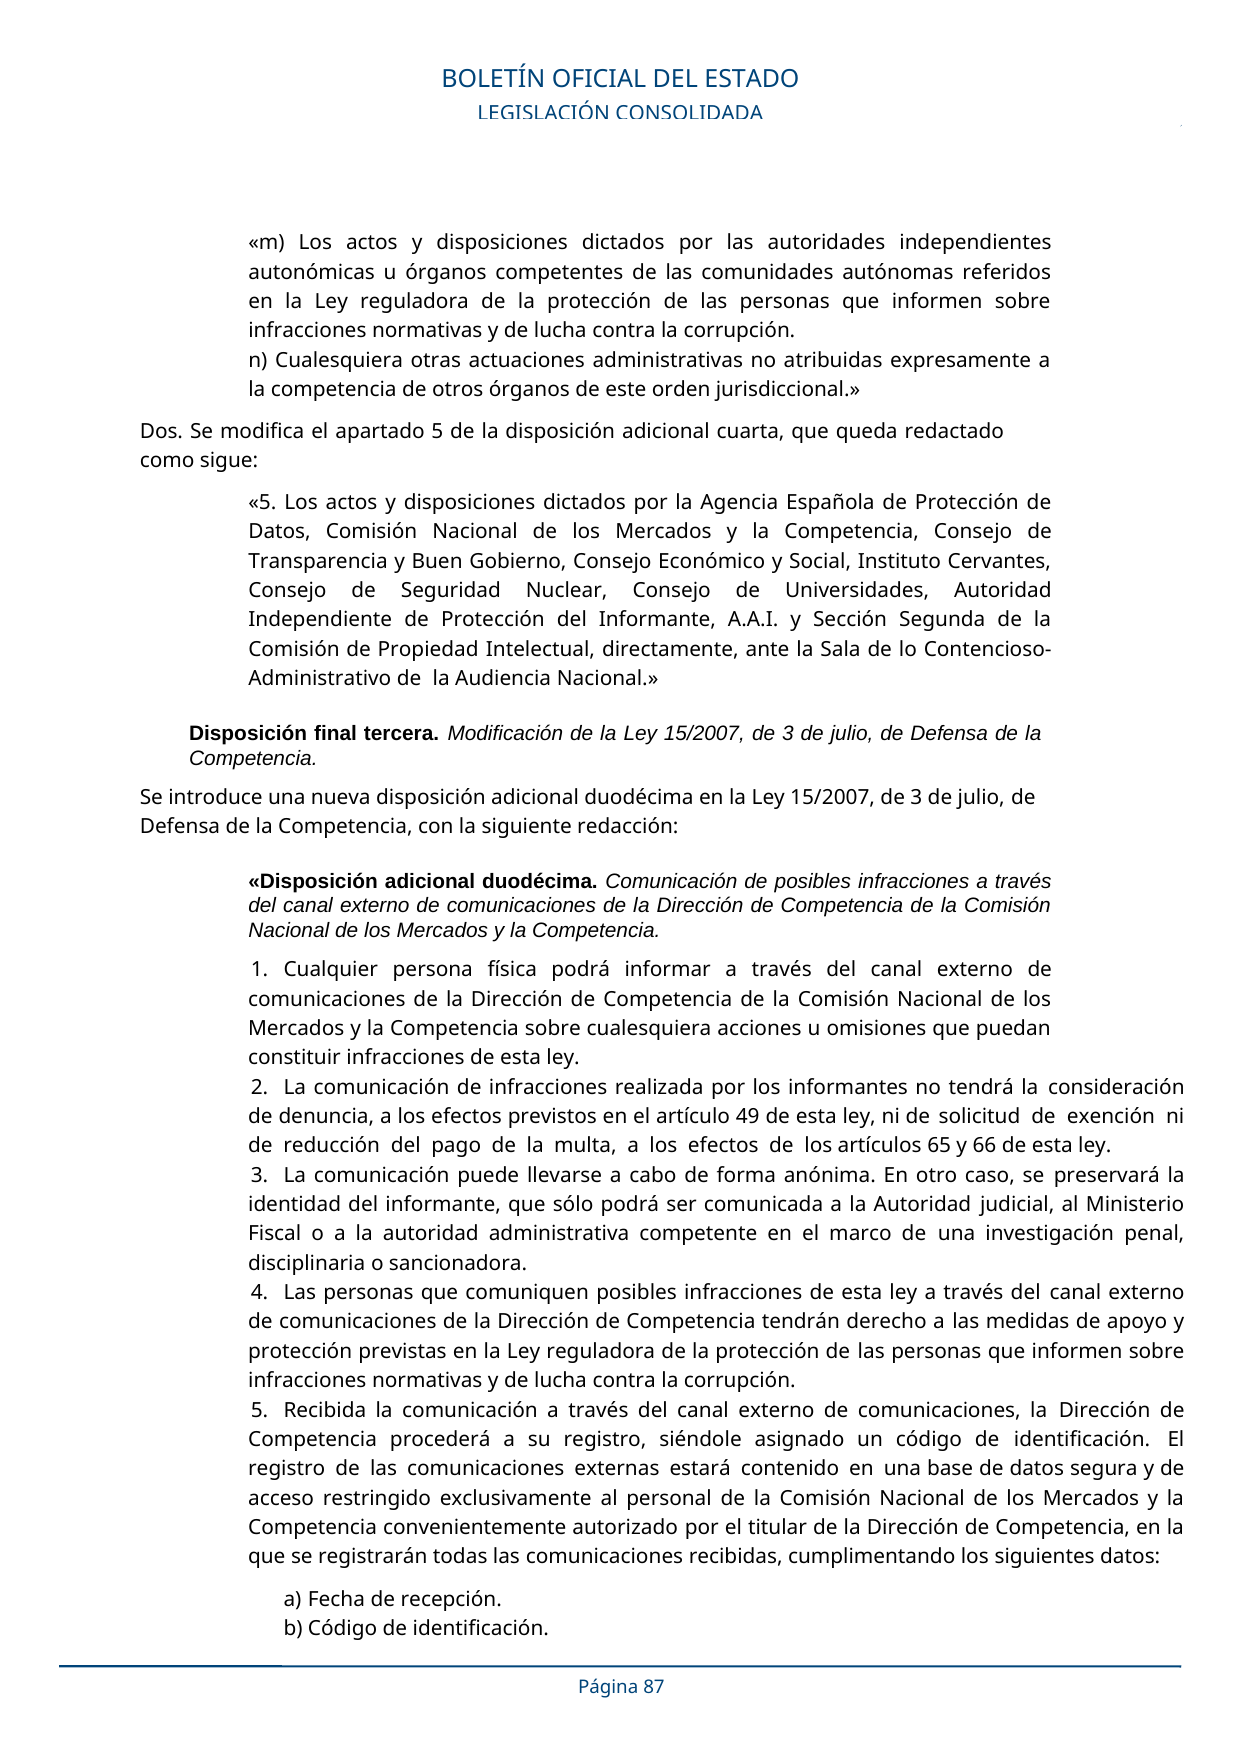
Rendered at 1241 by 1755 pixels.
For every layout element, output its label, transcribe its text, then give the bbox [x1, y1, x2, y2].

text Se introduce una nueva disposición adicional duodécima en la Ley 15/2007, de 3 de julio, de Defensa de la Competencia, con la siguiente redacción: [139, 782, 1052, 840]
text «Disposición adicional duodécima. Comunicación de posibles infracciones a través del canal externo de comunicaciones de la Dirección de Competencia de la Comisión Nacional de los Mercados y la Competencia. [248, 869, 1052, 942]
list Fecha de recepción. [283, 1584, 1184, 1612]
text Dos. Se modifica el apartado 5 de la disposición adicional cuarta, que queda redactado como sigue: [139, 416, 1052, 474]
text n) Cualesquiera otras actuaciones administrativas no atribuidas expresamente a la competencia de otros órganos de este orden jurisdiccional.» [248, 345, 1051, 403]
list La comunicación de infracciones realizada por los informantes no tendrá la consideración de denuncia, a los efectos previstos en el artículo 49 de esta ley, ni de solicitud de exención ni de reducción del pago de la multa, a los efectos de los artículos 65 y 66 de esta ley. [215, 1072, 1184, 1159]
list Código de identificación. [283, 1613, 1184, 1642]
text «5. Los actos y disposiciones dictados por la Agencia Española de Protección de Datos, Comisión Nacional de los Mercados y la Competencia, Consejo de Transparencia y Buen Gobierno, Consejo Económico y Social, Instituto Cervantes, Consejo de Seguridad Nuclear, Consejo de Universidades, Autoridad Independiente de Protección del Informante, A.A.I. y Sección Segunda de la Comisión de Propiedad Intelectual, directamente, ante la Sala de lo Contencioso-Administrativo de la Audiencia Nacional.» [248, 487, 1052, 691]
text Disposición final tercera. Modificación de la Ley 15/2007, de 3 de julio, de Defensa de la Competencia. [189, 721, 1052, 769]
list La comunicación puede llevarse a cabo de forma anónima. En otro caso, se preservará la identidad del informante, que sólo podrá ser comunicada a la Autoridad judicial, al Ministerio Fiscal o a la autoridad administrativa competente en el marco de una investigación penal, disciplinaria o sancionadora. [215, 1160, 1184, 1276]
list Cualquier persona física podrá informar a través del canal externo de comunicaciones de la Dirección de Competencia de la Comisión Nacional de los Mercados y la Competencia sobre cualesquiera acciones u omisiones que puedan constituir infracciones de esta ley. [215, 954, 1052, 1071]
list Las personas que comuniquen posibles infracciones de esta ley a través del canal externo de comunicaciones de la Dirección de Competencia tendrán derecho a las medidas de apoyo y protección previstas en la Ley reguladora de la protección de las personas que informen sobre infracciones normativas y de lucha contra la corrupción. [215, 1277, 1184, 1394]
text «m) Los actos y disposiciones dictados por las autoridades independientes autonómicas u órganos competentes de las comunidades autónomas referidos en la Ley reguladora de la protección de las personas que informen sobre infracciones normativas y de lucha contra la corrupción. [248, 227, 1052, 344]
list Recibida la comunicación a través del canal externo de comunicaciones, la Dirección de Competencia procederá a su registro, siéndole asignado un código de identificación. El registro de las comunicaciones externas estará contenido en una base de datos segura y de acceso restringido exclusivamente al personal de la Comisión Nacional de los Mercados y la Competencia convenientemente autorizado por el titular de la Dirección de Competencia, en la que se registrarán todas las comunicaciones recibidas, cumplimentando los siguientes datos: [215, 1395, 1184, 1570]
